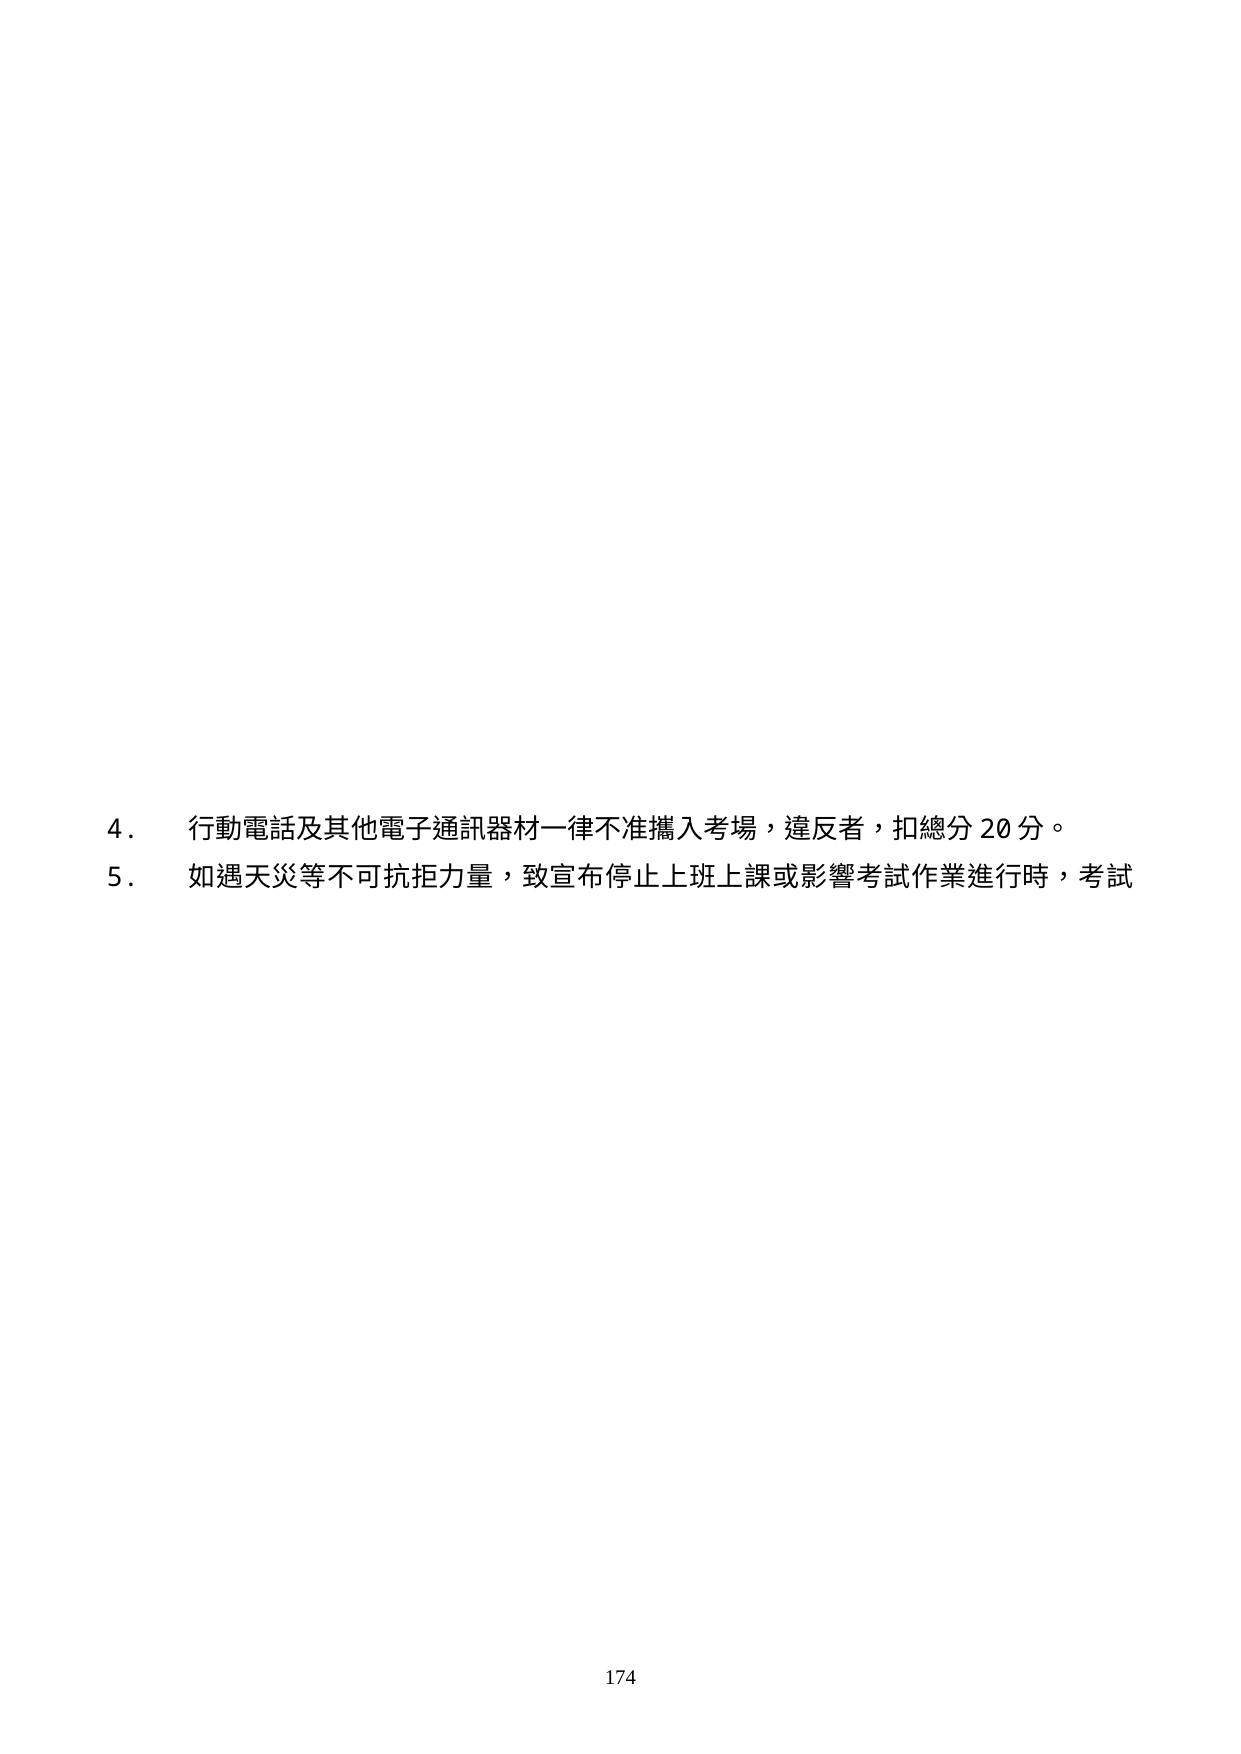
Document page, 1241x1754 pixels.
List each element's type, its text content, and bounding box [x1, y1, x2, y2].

list 如遇天災等不可抗拒力量，致宣布停止上班上課或影響考試作業進行時，考試 [106, 848, 1134, 896]
list 行動電話及其他電子通訊器材一律不准攜入考場，違反者，扣總分20分。 [106, 800, 1134, 848]
